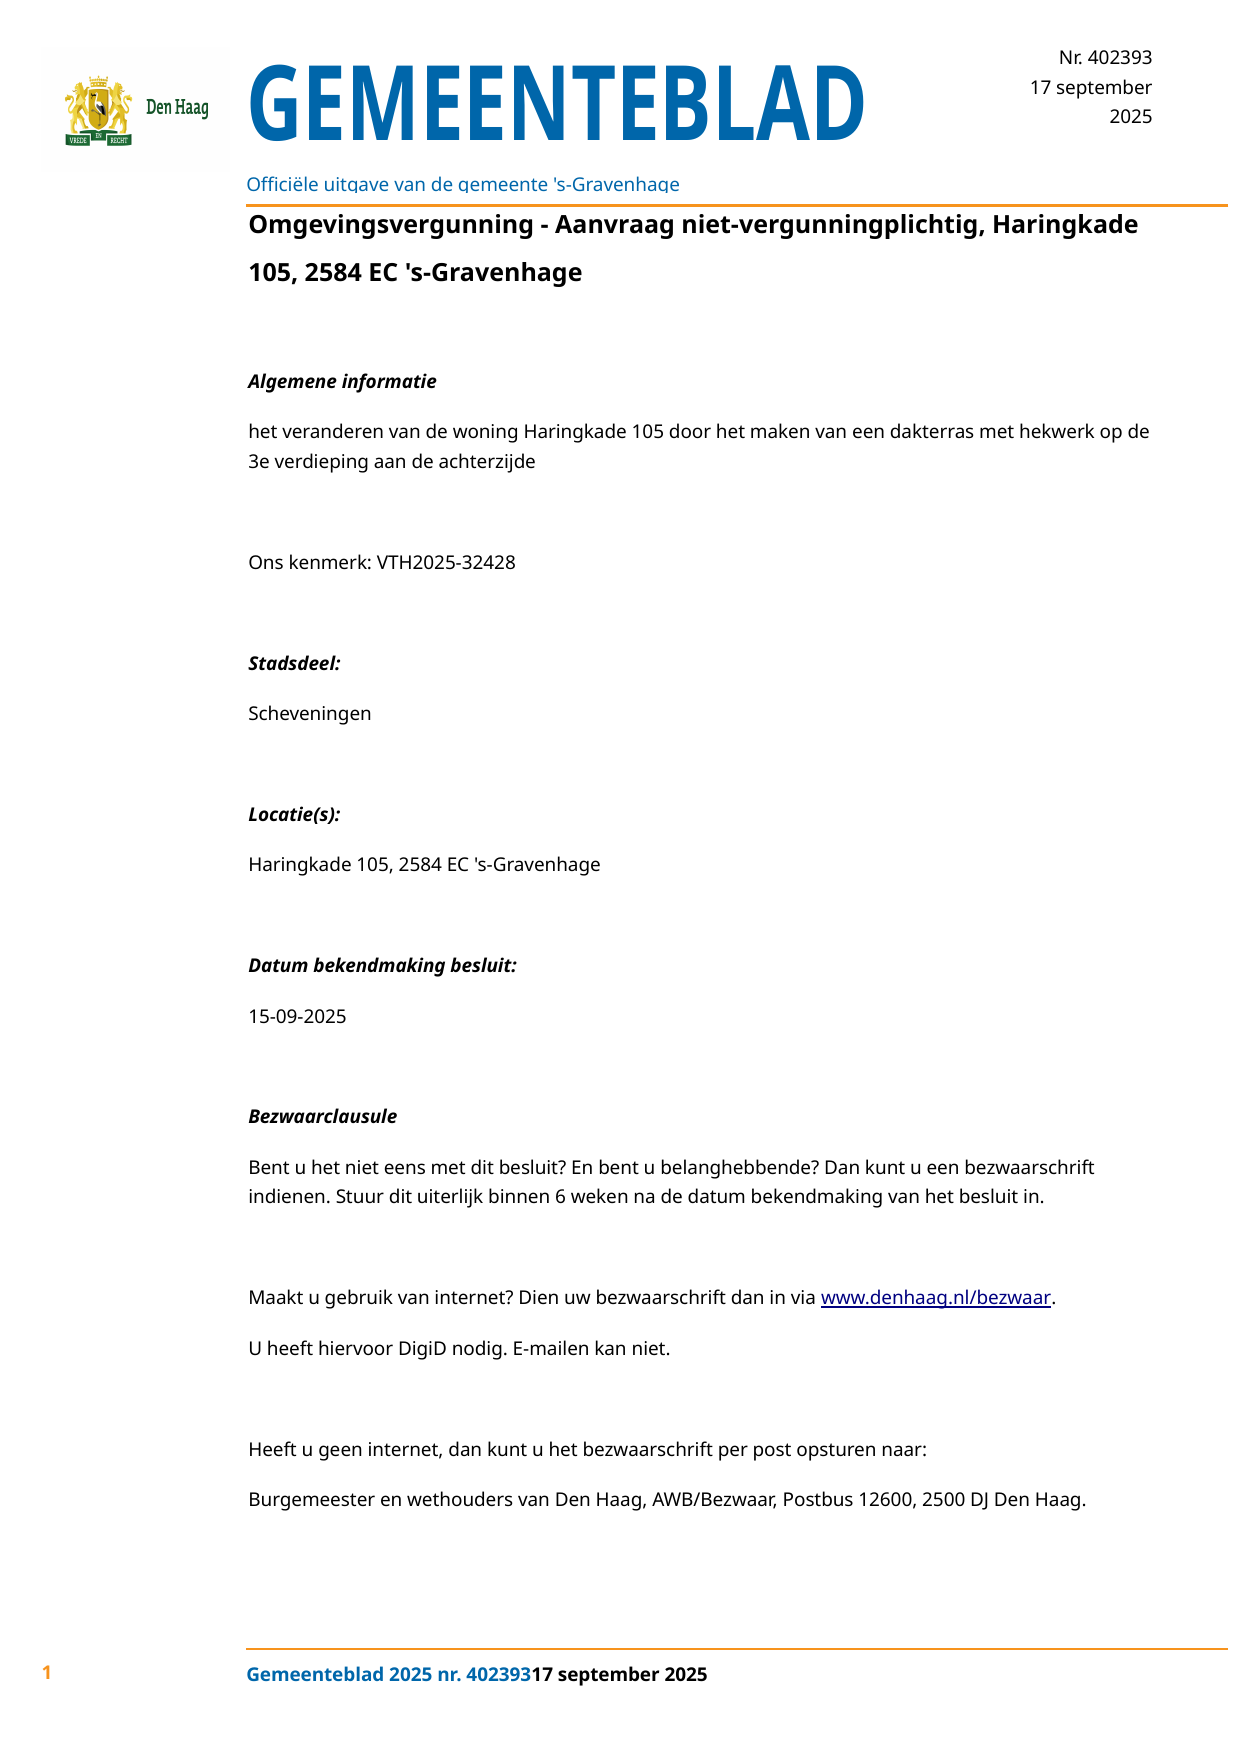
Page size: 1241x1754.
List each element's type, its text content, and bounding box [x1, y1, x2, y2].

text Ons kenmerk: VTH2025-32428 [248, 549, 1152, 575]
text Heeft u geen internet, dan kunt u het bezwaarschrift per post opsturen naar: [248, 1436, 1152, 1462]
text Haringkade 105, 2584 EC 's-Gravenhage [248, 852, 1152, 877]
text Burgemeester en wethouders van Den Haag, AWB/Bezwaar, Postbus 12600, 2500 DJ Den Haag. [248, 1486, 1152, 1512]
text Stadsdeel: [248, 650, 1152, 676]
text U heeft hiervoor DigiD nodig. E-mailen kan niet. [248, 1335, 1152, 1361]
text Locatie(s): [248, 801, 1152, 827]
text Algemene informatie [248, 368, 1152, 394]
text Bent u het niet eens met dit besluit? En bent u belanghebbende? Dan kunt u een bezwaarschrift indienen. Stuur dit uiterlijk binnen 6 weken na de datum bekendmaking van het besluit in. [248, 1154, 1152, 1209]
text Omgevingsvergunning - Aanvraag niet-vergunningplichtig, Haringkade 105, 2584 EC 's-Gravenhage [248, 207, 1152, 288]
text Datum bekendmaking besluit: [248, 952, 1152, 978]
text Maakt u gebruik van internet? Dien uw bezwaarschrift dan in via www.denhaag.nl/bezwaar. [248, 1284, 1152, 1310]
text Bezwaarclausule [248, 1104, 1152, 1129]
picture [41, 47, 231, 172]
text het veranderen van de woning Haringkade 105 door het maken van een dakterras met hekwerk op de 3e verdieping aan de achterzijde [248, 419, 1152, 474]
text 15-09-2025 [248, 1003, 1152, 1029]
text Scheveningen [248, 700, 1152, 726]
